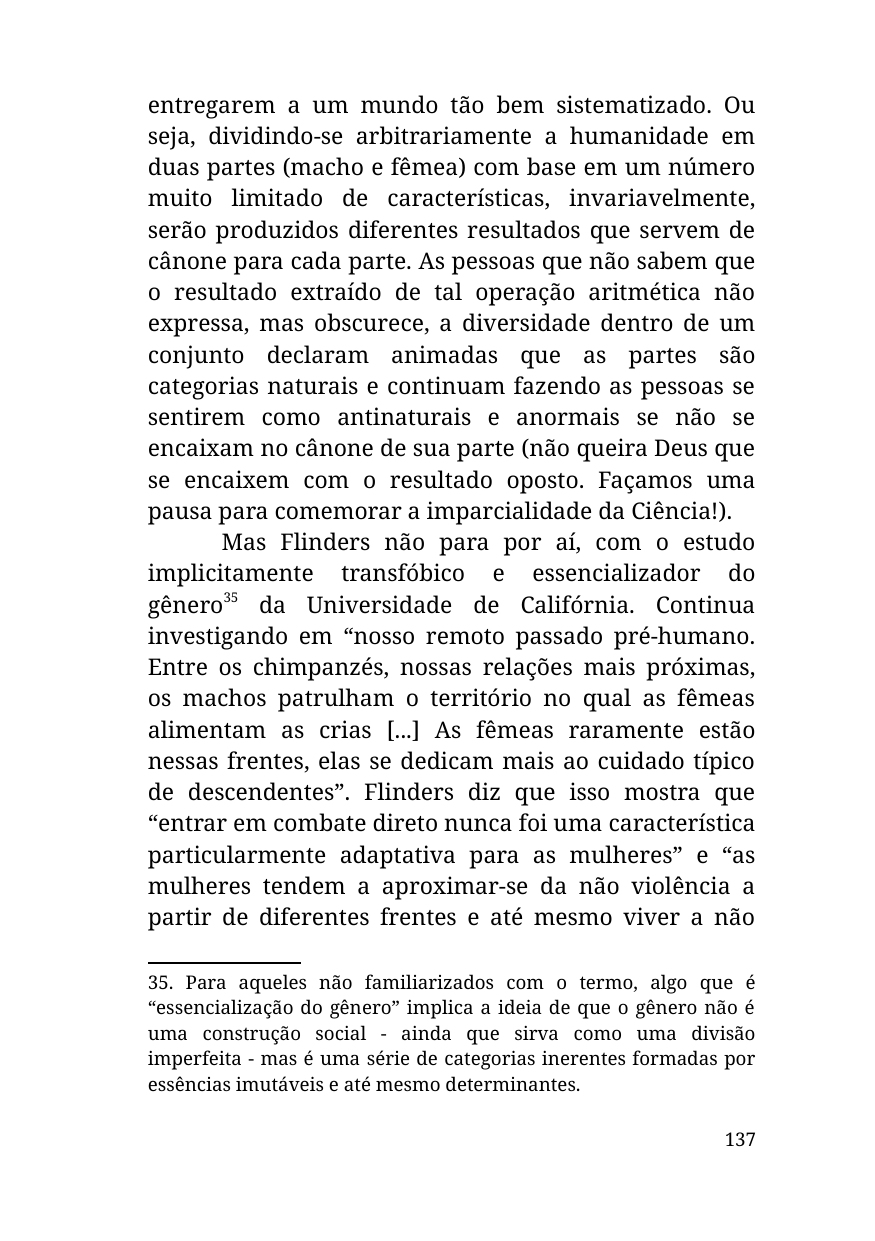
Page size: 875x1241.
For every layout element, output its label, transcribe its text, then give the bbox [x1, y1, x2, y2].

text entregarem a um mundo tão bem sistematizado. Ou seja, dividindo-se arbitrariamente a humanidade em duas partes (macho e fêmea) com base em um número muito limitado de características, invariavelmente, serão produzidos diferentes resultados que servem de cânone para cada parte. As pessoas que não sabem que o resultado extraído de tal operação aritmética não expressa, mas obscurece, a diversidade dentro de um conjunto declaram animadas que as partes são categorias naturais e continuam fazendo as pessoas se sentirem como antinaturais e anormais se não se encaixam no cânone de sua parte (não queira Deus que se encaixem com o resultado oposto. Façamos uma pausa para comemorar a imparcialidade da Ciência!). [148, 88, 756, 526]
text . Para aqueles não familiarizados com o termo, algo que é “essencialização do gênero” implica a ideia de que o gênero não é uma construção social - ainda que sirva como uma divisão imperfeita - mas é uma série de categorias inerentes formadas por essências imutáveis e até mesmo determinantes. [148, 969, 756, 1097]
text Mas Flinders não para por aí, com o estudo implicitamente transfóbico e essencializador do gênero da Universidade de Califórnia. Continua investigando em “nosso remoto passado pré-humano. Entre os chimpanzés, nossas relações mais próximas, os machos patrulham o território no qual as fêmeas alimentam as crias [...] As fêmeas raramente estão nessas frentes, elas se dedicam mais ao cuidado típico de descendentes”. Flinders diz que isso mostra que “entrar em combate direto nunca foi uma característica particularmente adaptativa para as mulheres” e “as mulheres tendem a aproximar-se da não violência a partir de diferentes frentes e até mesmo viver a não [148, 526, 756, 932]
